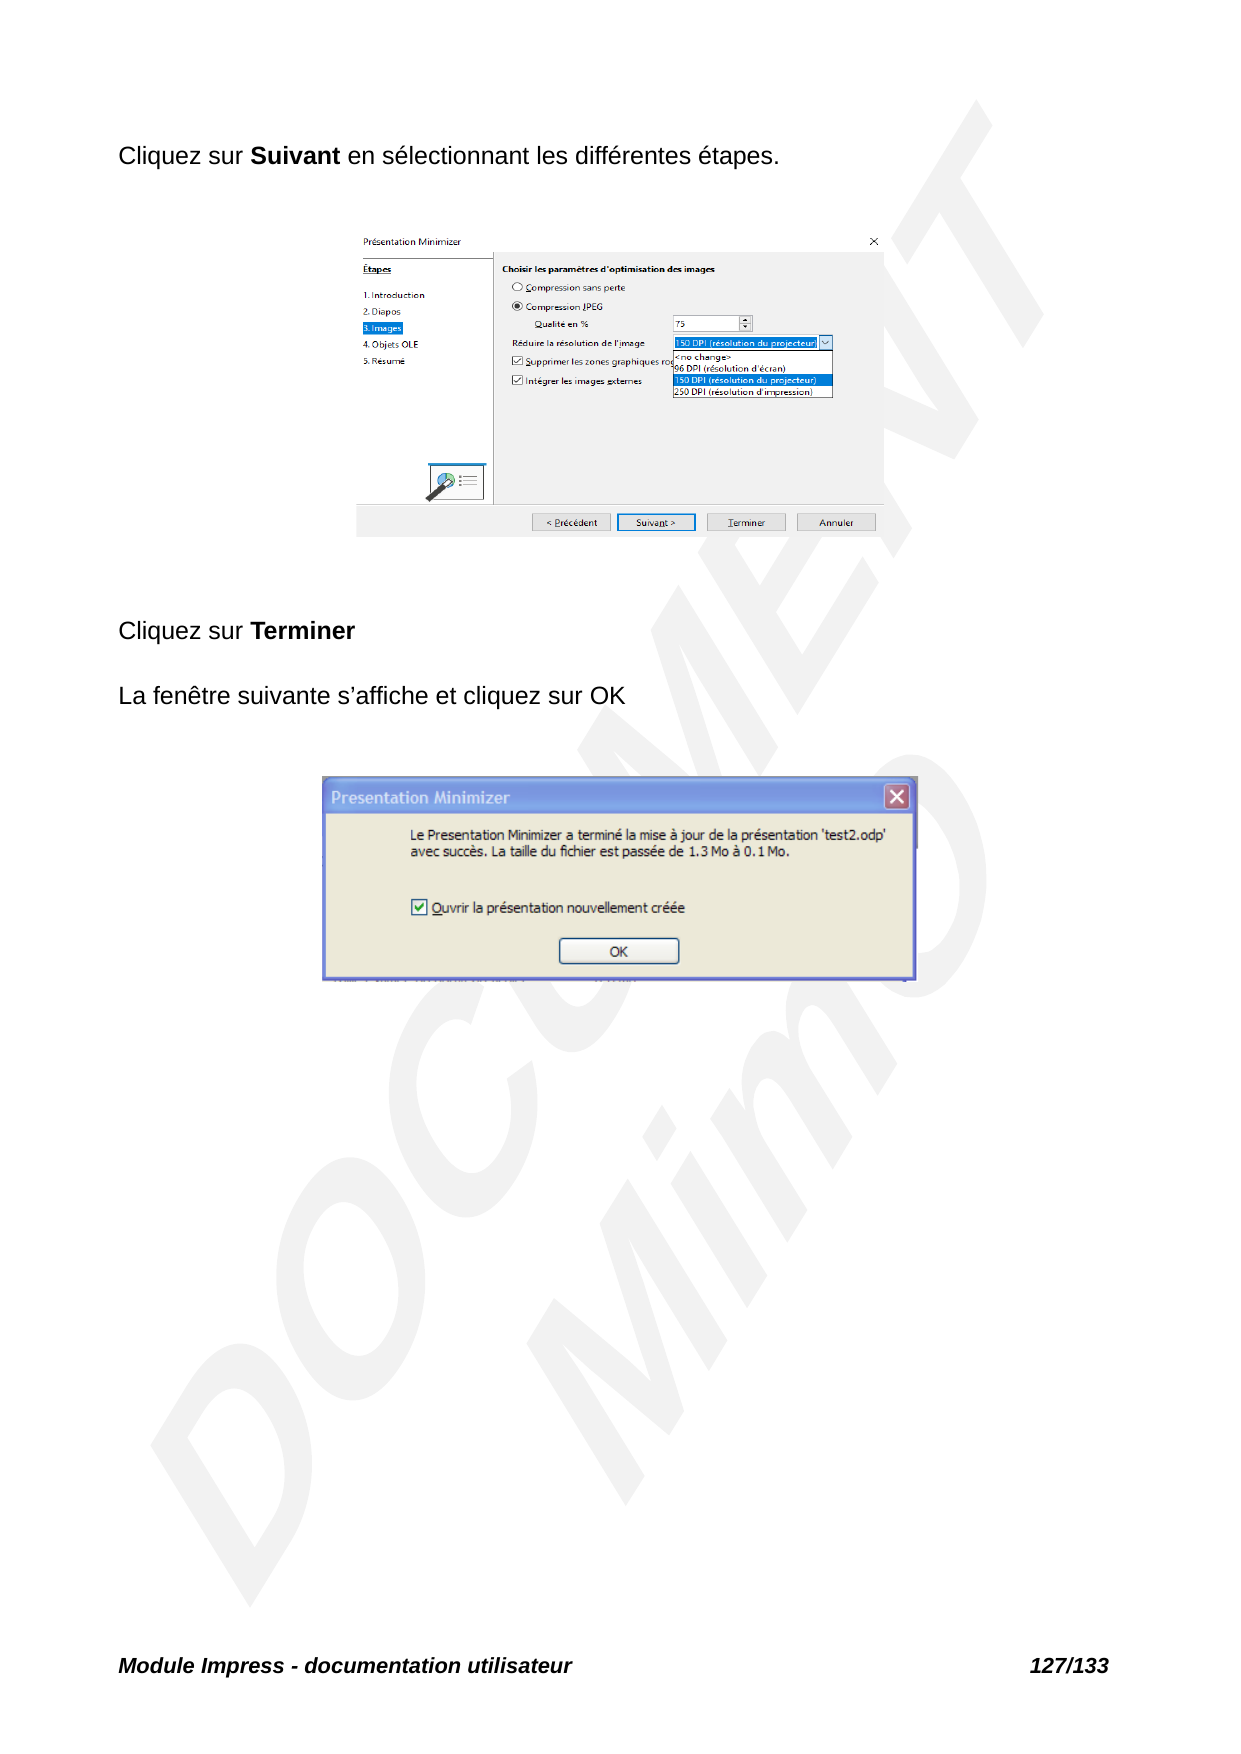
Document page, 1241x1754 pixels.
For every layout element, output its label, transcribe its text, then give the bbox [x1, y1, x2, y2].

text Cliquez sur Suivant en sélectionnant les différentes étapes. [118, 142, 1122, 169]
picture [356, 232, 884, 537]
text La fenêtre suivante s’affiche et cliquez sur OK [118, 682, 1122, 710]
text Cliquez sur Terminer [118, 616, 1122, 644]
picture [322, 776, 919, 982]
